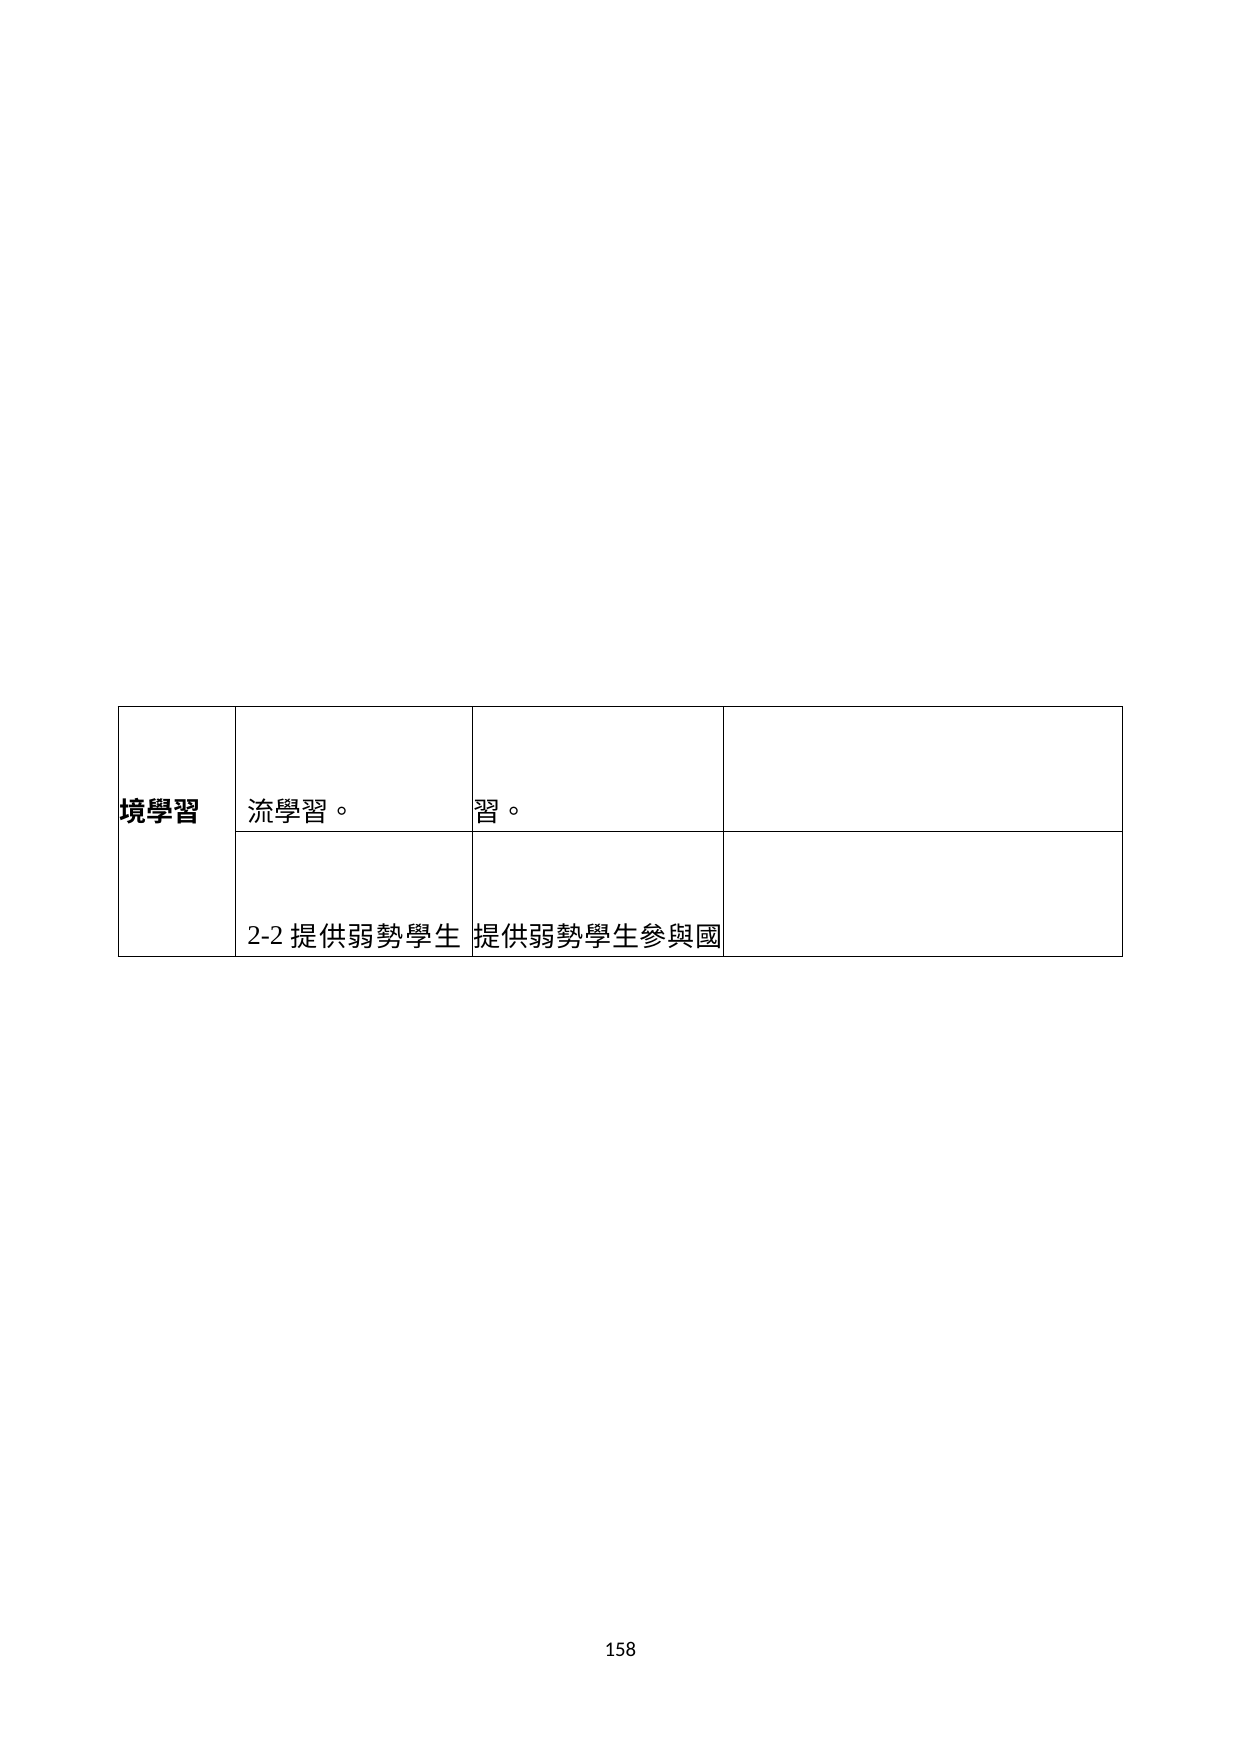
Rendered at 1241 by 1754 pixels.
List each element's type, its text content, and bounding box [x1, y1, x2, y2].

table_cell 境學習 [119, 707, 235, 956]
table_cell [724, 707, 1122, 831]
table_cell [724, 832, 1122, 956]
table_cell 習。 [473, 707, 723, 831]
table_cell 流學習。 [236, 707, 472, 831]
table_cell 提供弱勢學生參與國 [473, 832, 723, 956]
table_cell 2-2提供弱勢學生 [236, 832, 472, 956]
